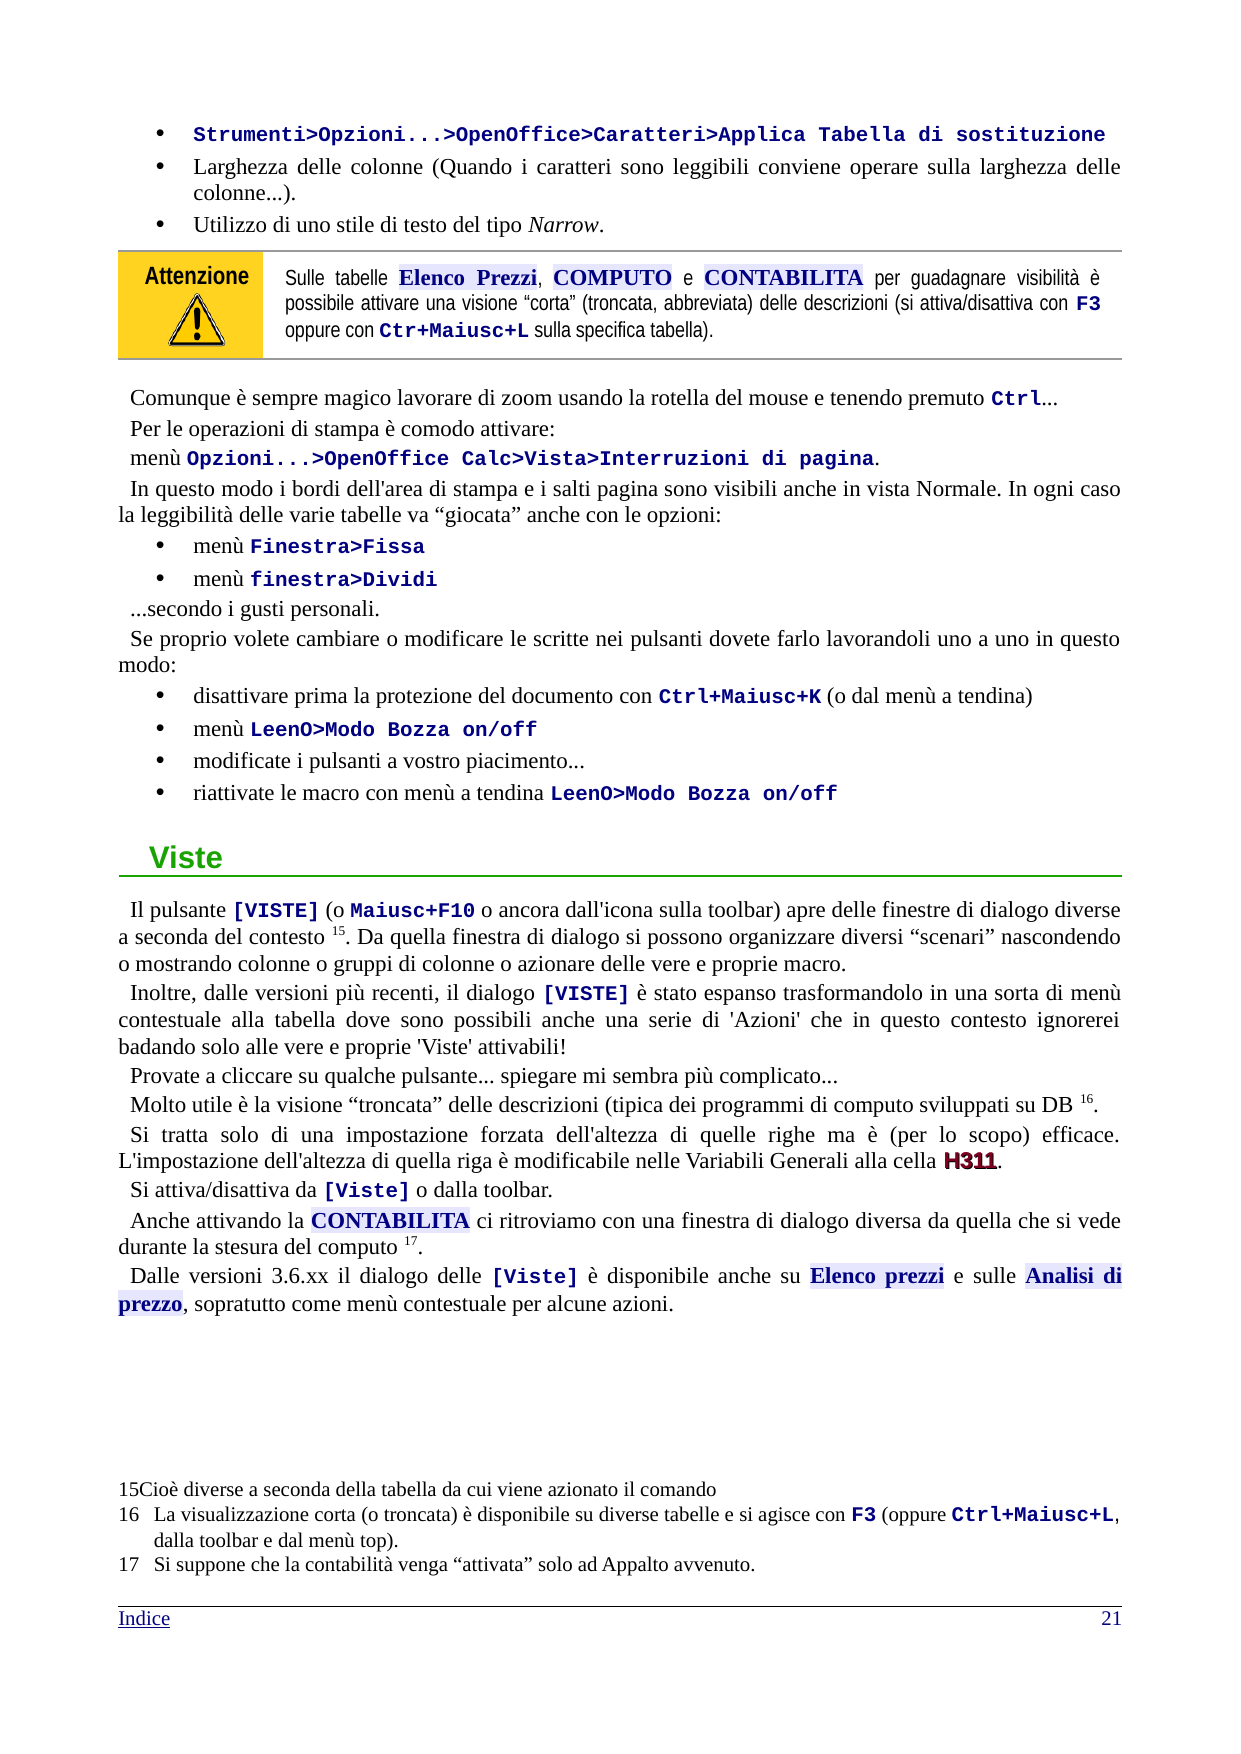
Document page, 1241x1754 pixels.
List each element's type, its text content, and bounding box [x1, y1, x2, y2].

table_header Sulle tabelle Elenco Prezzi, COMPUTO e CONTABILITA per guadagnare visibilità è possibile attivare una visione “corta” (troncata, abbreviata) delle descrizioni (si attiva/disattiva con F3 oppure con Ctr+Maiusc+L sulla specifica tabella). [264, 252, 1122, 358]
list Strumenti>Opzioni...>OpenOffice>Caratteri>Applica Tabella di sostituzione [156, 118, 1122, 148]
list menù LeenO>Modo Bozza on/off [156, 713, 1122, 743]
list Larghezza delle colonne (Quando i caratteri sono leggibili conviene operare sulla larghezza delle colonne...). [156, 151, 1122, 206]
text Provate a cliccare su qualche pulsante... spiegare mi sembra più complicato... [118, 1062, 1122, 1088]
text Anche attivando la CONTABILITA ci ritroviamo con una finestra di dialogo diversa da quella che si vede durante la stesura del computo . [118, 1207, 1122, 1259]
text Comunque è sempre magico lavorare di zoom usando la rotella del mouse e tenendo premuto Ctrl... [118, 384, 1122, 412]
picture [164, 289, 229, 350]
text Inoltre, dalle versioni più recenti, il dialogo [VISTE] è stato espanso trasformandolo in una sorta di menù contestuale alla tabella dove sono possibili anche una serie di 'Azioni' che in questo contesto ignorerei badando solo alle vere e proprie 'Viste' attivabili! [118, 979, 1122, 1059]
text menù Opzioni...>OpenOffice Calc>Vista>Interruzioni di pagina. [118, 444, 1122, 472]
text Si suppone che la contabilità venga “attivata” solo ad Appalto avvenuto. [118, 1552, 1122, 1576]
text Per le operazioni di stampa è comodo attivare: [118, 415, 1122, 441]
list disattivare prima la protezione del documento con Ctrl+Maiusc+K (o dal menù a tendina) [156, 680, 1122, 710]
text In questo modo i bordi dell'area di stampa e i salti pagina sono visibili anche in vista Normale. In ogni caso la leggibilità delle varie tabelle va “giocata” anche con le opzioni: [118, 474, 1122, 527]
list Utilizzo di uno stile di testo del tipo Narrow. [156, 209, 1122, 237]
subtitle Viste [119, 839, 1122, 875]
list modificate i pulsanti a vostro piacimento... [156, 746, 1122, 774]
text Molto utile è la visione “troncata” delle descrizioni (tipica dei programmi di computo sviluppati su DB . [118, 1091, 1122, 1118]
text ...secondo i gusti personali. [118, 595, 1122, 622]
text Se proprio volete cambiare o modificare le scritte nei pulsanti dovete farlo lavorandoli uno a uno in questo modo: [118, 625, 1122, 677]
text Il pulsante [VISTE] (o Maiusc+F10 o ancora dall'icona sulla toolbar) apre delle finestre di dialogo diverse a seconda del contesto . Da quella finestra di dialogo si possono organizzare diversi “scenari” nascondendo o mostrando colonne o gruppi di colonne o azionare delle vere e proprie macro. [118, 896, 1122, 976]
list menù finestra>Dividi [156, 563, 1122, 592]
table_header Attenzione [118, 252, 263, 358]
list riattivate le macro con menù a tendina LeenO>Modo Bozza on/off [156, 777, 1122, 807]
text Dalle versioni 3.6.xx il dialogo delle [Viste] è disponibile anche su Elenco prezzi e sulle Analisi di prezzo, sopratutto come menù contestuale per alcune azioni. [118, 1262, 1122, 1316]
list menù Finestra>Fissa [156, 530, 1122, 560]
text Si attiva/disattiva da [Viste] o dalla toolbar. [118, 1176, 1122, 1204]
text Cioè diverse a seconda della tabella da cui viene azionato il comando [118, 1477, 1093, 1501]
text La visualizzazione corta (o troncata) è disponibile su diverse tabelle e si agisce con F3 (oppure Ctrl+Maiusc+L, dalla toolbar e dal menù top). [118, 1501, 1122, 1552]
text Si tratta solo di una impostazione forzata dell'altezza di quelle righe ma è (per lo scopo) efficace. L'impostazione dell'altezza di quella riga è modificabile nelle Variabili Generali alla cella H311. [118, 1121, 1122, 1173]
